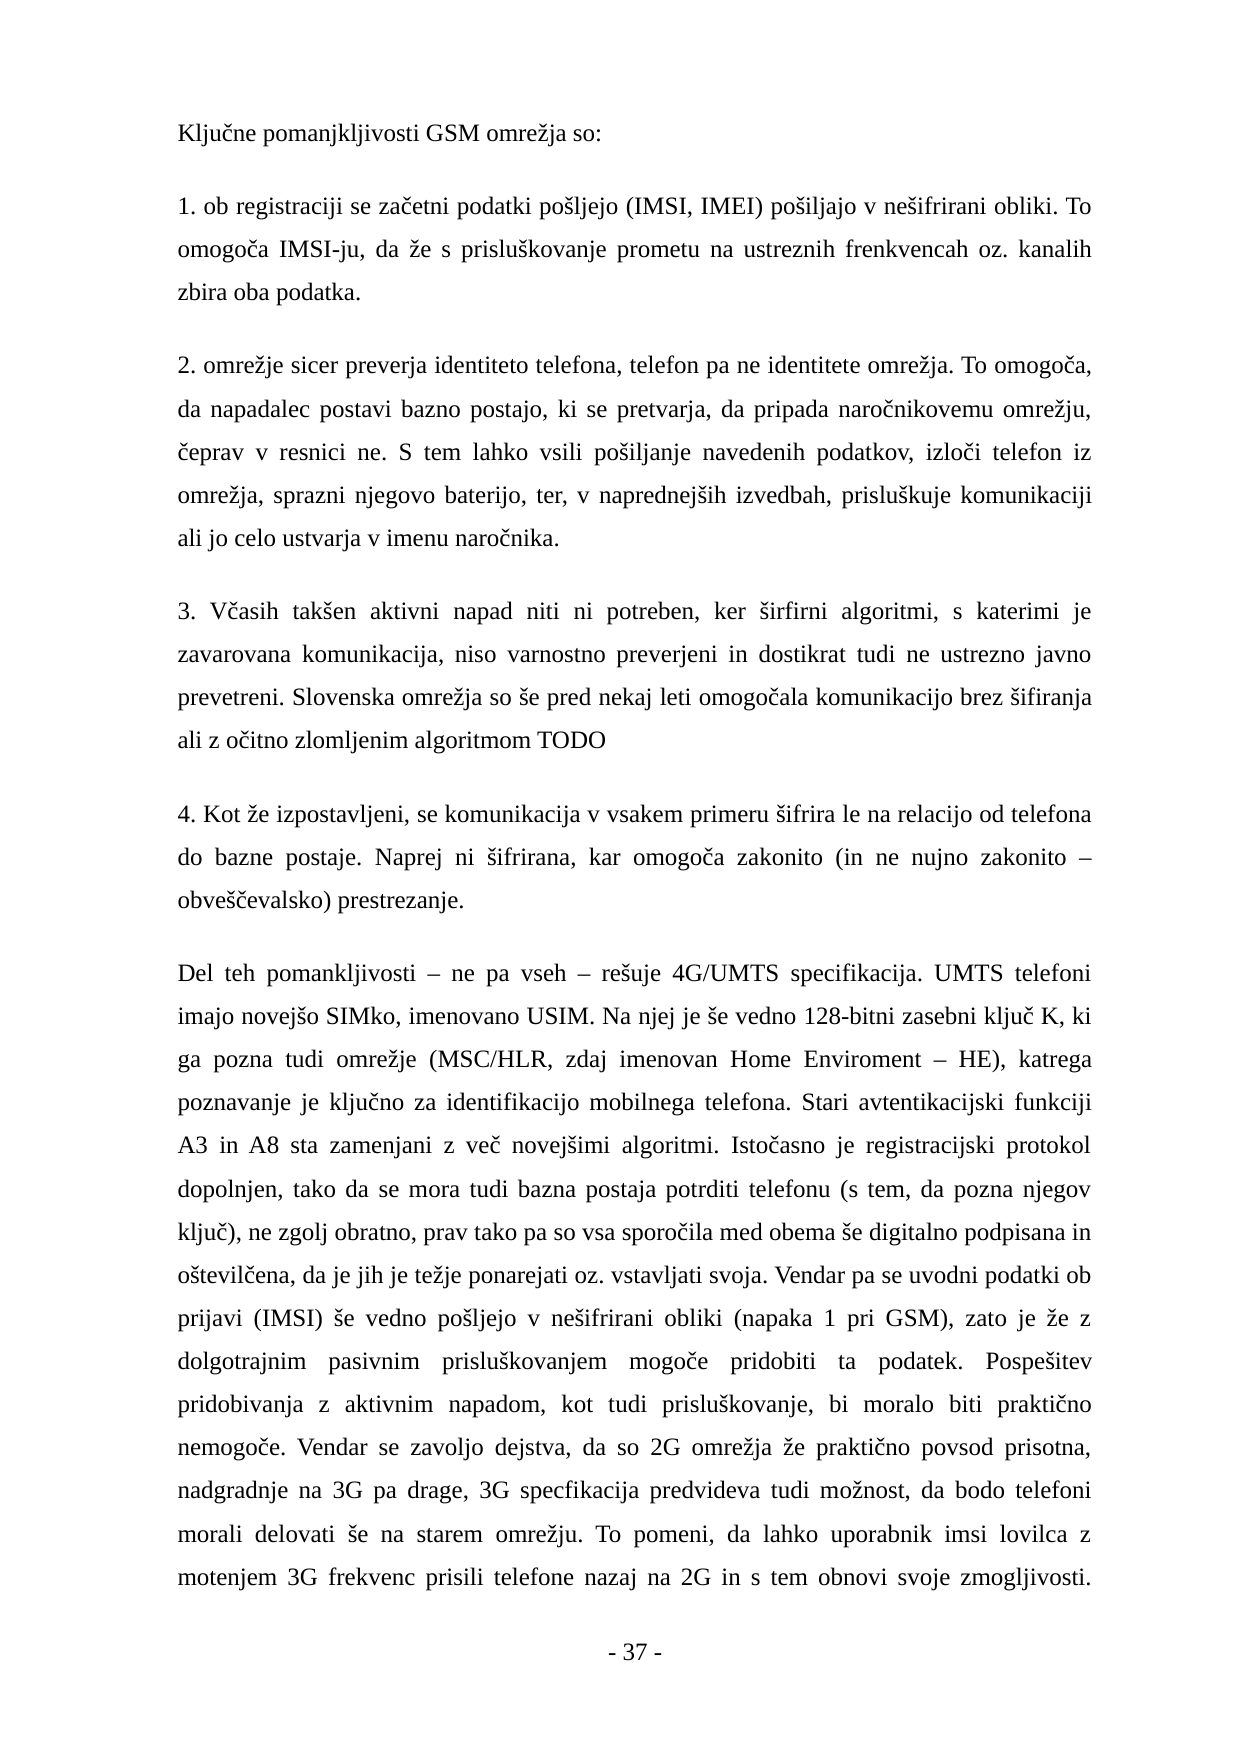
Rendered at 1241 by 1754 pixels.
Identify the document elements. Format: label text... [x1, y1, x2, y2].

text 1. ob registraciji se začetni podatki pošljejo (IMSI, IMEI) pošiljajo v nešifrirani obliki. To omogoča IMSI-ju, da že s prisluškovanje prometu na ustreznih frenkvencah oz. kanalih zbira oba podatka. [177, 191, 1093, 306]
text 3. Včasih takšen aktivni napad niti ni potreben, ker širfirni algoritmi, s katerimi je zavarovana komunikacija, niso varnostno preverjeni in dostikrat tudi ne ustrezno javno prevetreni. Slovenska omrežja so še pred nekaj leti omogočala komunikacijo brez šifiranja ali z očitno zlomljenim algoritmom TODO [177, 596, 1093, 754]
text Ključne pomanjkljivosti GSM omrežja so: [177, 118, 1093, 147]
text Del teh pomankljivosti – ne pa vseh – rešuje 4G/UMTS specifikacija. UMTS telefoni imajo novejšo SIMko, imenovano USIM. Na njej je še vedno 128-bitni zasebni ključ K, ki ga pozna tudi omrežje (MSC/HLR, zdaj imenovan Home Enviroment – HE), katrega poznavanje je ključno za identifikacijo mobilnega telefona. Stari avtentikacijski funkciji A3 in A8 sta zamenjani z več novejšimi algoritmi. Istočasno je registracijski protokol dopolnjen, tako da se mora tudi bazna postaja potrditi telefonu (s tem, da pozna njegov ključ), ne zgolj obratno, prav tako pa so vsa sporočila med obema še digitalno podpisana in oštevilčena, da je jih je težje ponarejati oz. vstavljati svoja. Vendar pa se uvodni podatki ob prijavi (IMSI) še vedno pošljejo v nešifrirani obliki (napaka 1 pri GSM), zato je že z dolgotrajnim pasivnim prisluškovanjem mogoče pridobiti ta podatek. Pospešitev pridobivanja z aktivnim napadom, kot tudi prisluškovanje, bi moralo biti praktično nemogoče. Vendar se zavoljo dejstva, da so 2G omrežja že praktično povsod prisotna, nadgradnje na 3G pa drage, 3G specfikacija predvideva tudi možnost, da bodo telefoni morali delovati še na starem omrežju. To pomeni, da lahko uporabnik imsi lovilca z motenjem 3G frekvenc prisili telefone nazaj na 2G in s tem obnovi svoje zmogljivosti. [177, 958, 1093, 1591]
text 4. Kot že izpostavljeni, se komunikacija v vsakem primeru šifrira le na relacijo od telefona do bazne postaje. Naprej ni šifrirana, kar omogoča zakonito (in ne nujno zakonito – obveščevalsko) prestrezanje. [177, 799, 1093, 914]
text 2. omrežje sicer preverja identiteto telefona, telefon pa ne identitete omrežja. To omogoča, da napadalec postavi bazno postajo, ki se pretvarja, da pripada naročnikovemu omrežju, čeprav v resnici ne. S tem lahko vsili pošiljanje navedenih podatkov, izloči telefon iz omrežja, sprazni njegovo baterijo, ter, v naprednejših izvedbah, prisluškuje komunikaciji ali jo celo ustvarja v imenu naročnika. [177, 351, 1093, 552]
